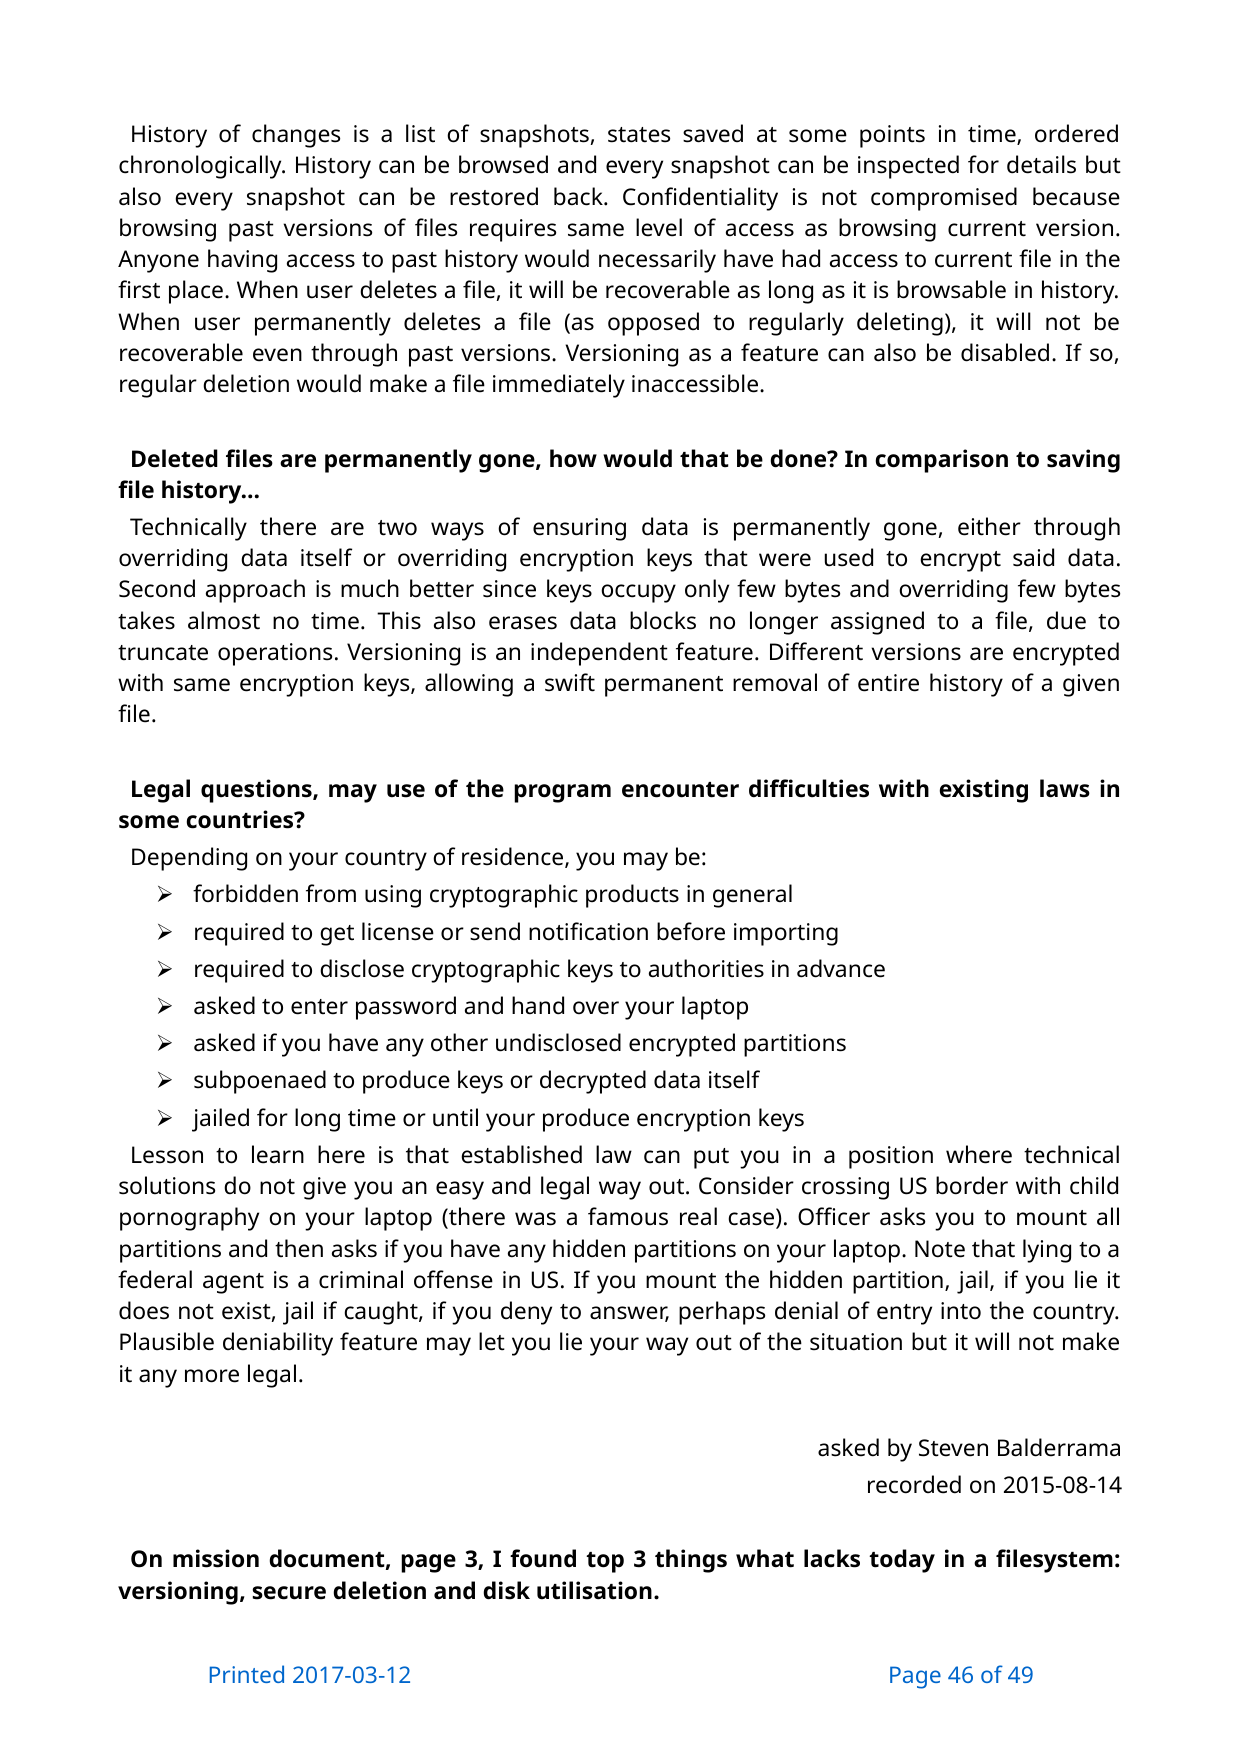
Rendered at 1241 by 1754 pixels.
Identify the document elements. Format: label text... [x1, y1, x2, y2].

text History of changes is a list of snapshots, states saved at some points in time, ordered chronologically. History can be browsed and every snapshot can be inspected for details but also every snapshot can be restored back. Confidentiality is not compromised because browsing past versions of files requires same level of access as browsing current version. Anyone having access to past history would necessarily have had access to current file in the first place. When user deletes a file, it will be recoverable as long as it is browsable in history. When user permanently deletes a file (as opposed to regularly deleting), it will not be recoverable even through past versions. Versioning as a feature can also be disabled. If so, regular deletion would make a file immediately inaccessible. [118, 118, 1122, 399]
text recorded on 2015-08-14 [118, 1469, 1122, 1500]
text Legal questions, may use of the program encounter difficulties with existing laws in some countries? [118, 773, 1122, 835]
list jailed for long time or until your produce encryption keys [156, 1102, 1122, 1133]
list forbidden from using cryptographic products in general [156, 878, 1122, 910]
list required to disclose cryptographic keys to authorities in advance [156, 953, 1122, 984]
text Lesson to learn here is that established law can put you in a position where technical solutions do not give you an easy and legal way out. Consider crossing US border with child pornography on your laptop (there was a famous real case). Officer asks you to mount all partitions and then asks if you have any hidden partitions on your laptop. Note that lying to a federal agent is a criminal offense in US. If you mount the hidden partition, jail, if you lie it does not exist, jail if caught, if you deny to answer, perhaps denial of entry into the country. Plausible deniability feature may let you lie your way out of the situation but it will not make it any more legal. [118, 1139, 1122, 1389]
text Deleted files are permanently gone, how would that be done? In comparison to saving file history... [118, 442, 1122, 505]
list subpoenaed to produce keys or decrypted data itself [156, 1064, 1122, 1096]
text Technically there are two ways of ensuring data is permanently gone, either through overriding data itself or overriding encryption keys that were used to encrypt said data. Second approach is much better since keys occupy only few bytes and overriding few bytes takes almost no time. This also erases data blocks no longer assigned to a file, due to truncate operations. Versioning is an independent feature. Different versions are encrypted with same encryption keys, allowing a swift permanent removal of entire history of a given file. [118, 511, 1122, 730]
list asked to enter password and hand over your laptop [156, 990, 1122, 1021]
text Depending on your country of residence, you may be: [118, 841, 1122, 872]
list required to get license or send notification before importing [156, 916, 1122, 947]
text On mission document, page 3, I found top 3 things what lacks today in a filesystem: versioning, secure deletion and disk utilisation. [118, 1543, 1122, 1606]
text asked by Steven Balderrama [118, 1432, 1122, 1463]
list asked if you have any other undisclosed encrypted partitions [156, 1027, 1122, 1058]
